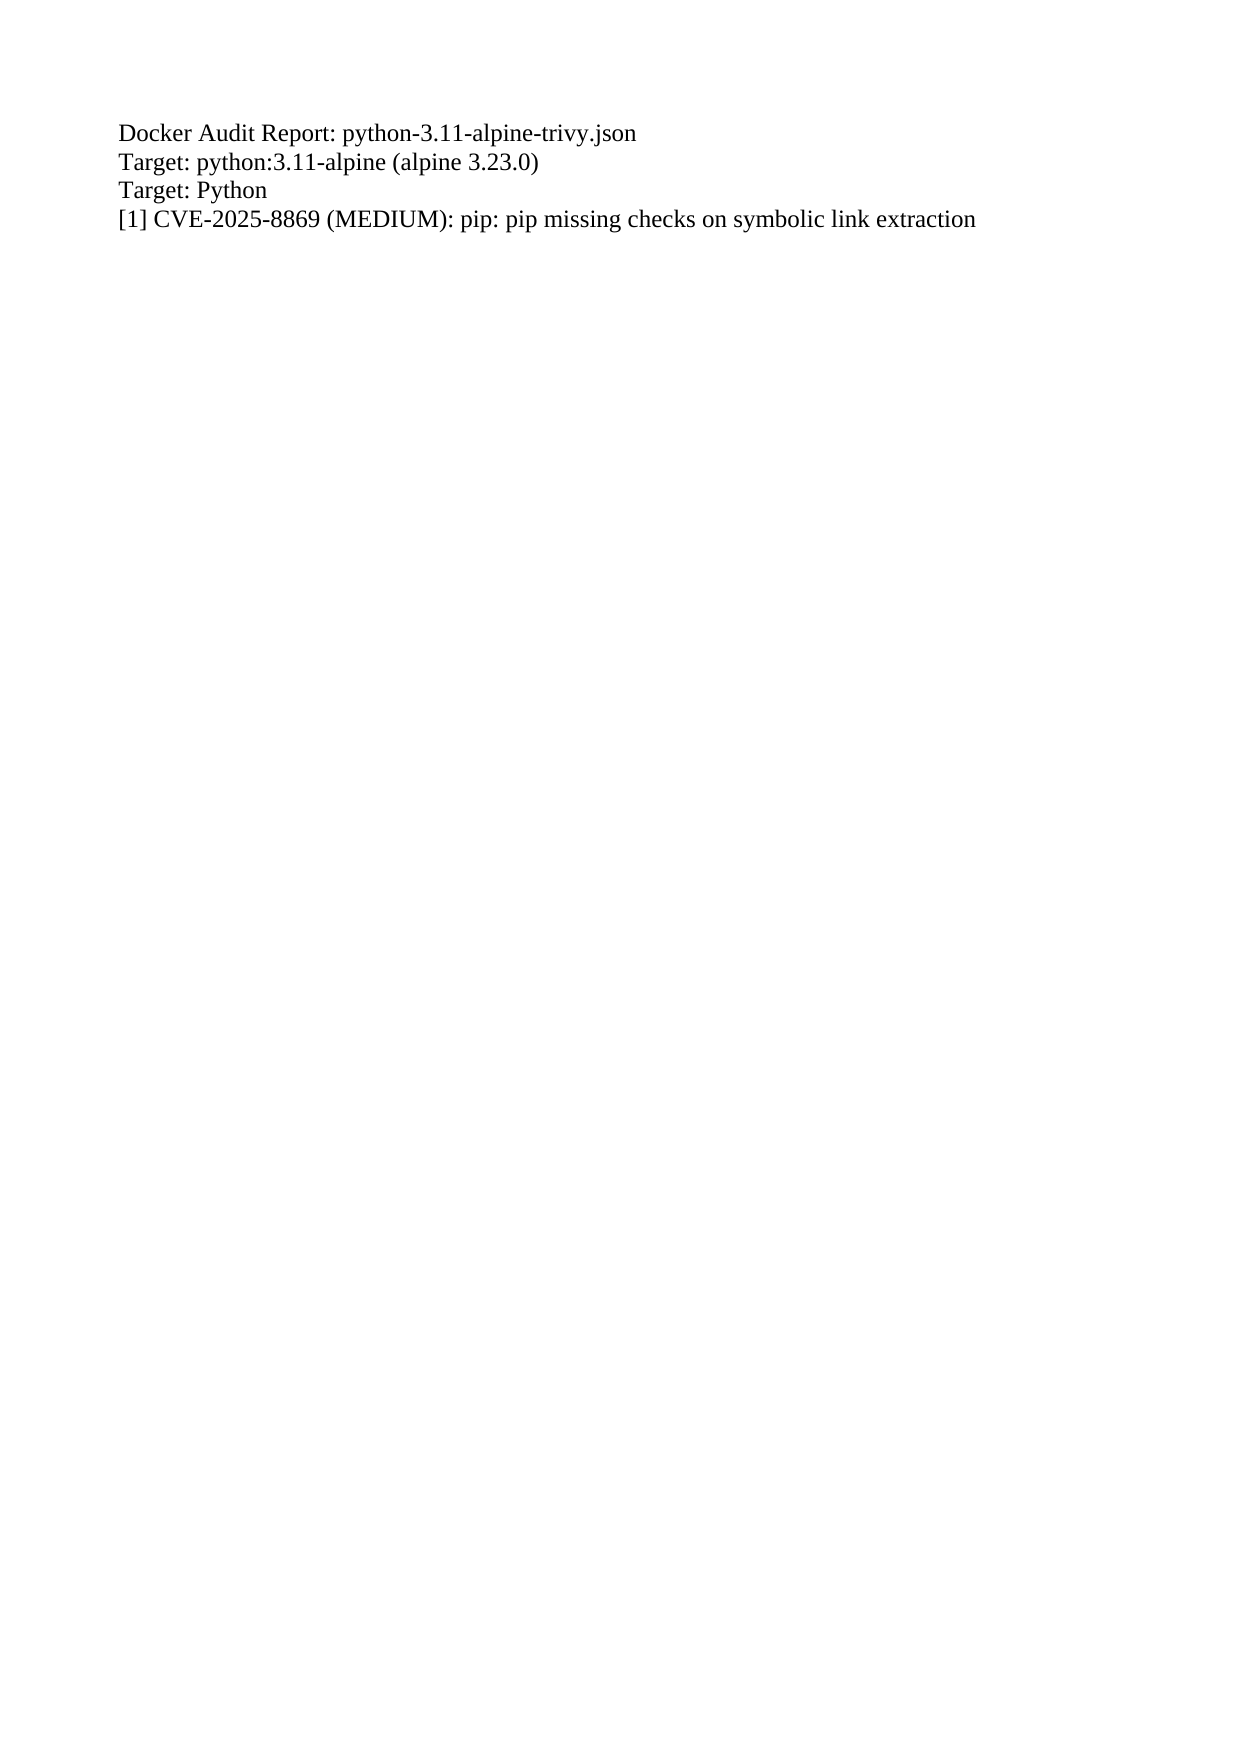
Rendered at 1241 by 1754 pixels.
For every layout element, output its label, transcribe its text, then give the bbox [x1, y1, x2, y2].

text [1] CVE-2025-8869 (MEDIUM): pip: pip missing checks on symbolic link extraction [118, 204, 1122, 233]
text Target: python:3.11-alpine (alpine 3.23.0) [118, 147, 1122, 176]
text Target: Python [118, 176, 1122, 204]
text Docker Audit Report: python-3.11-alpine-trivy.json [118, 118, 1122, 147]
